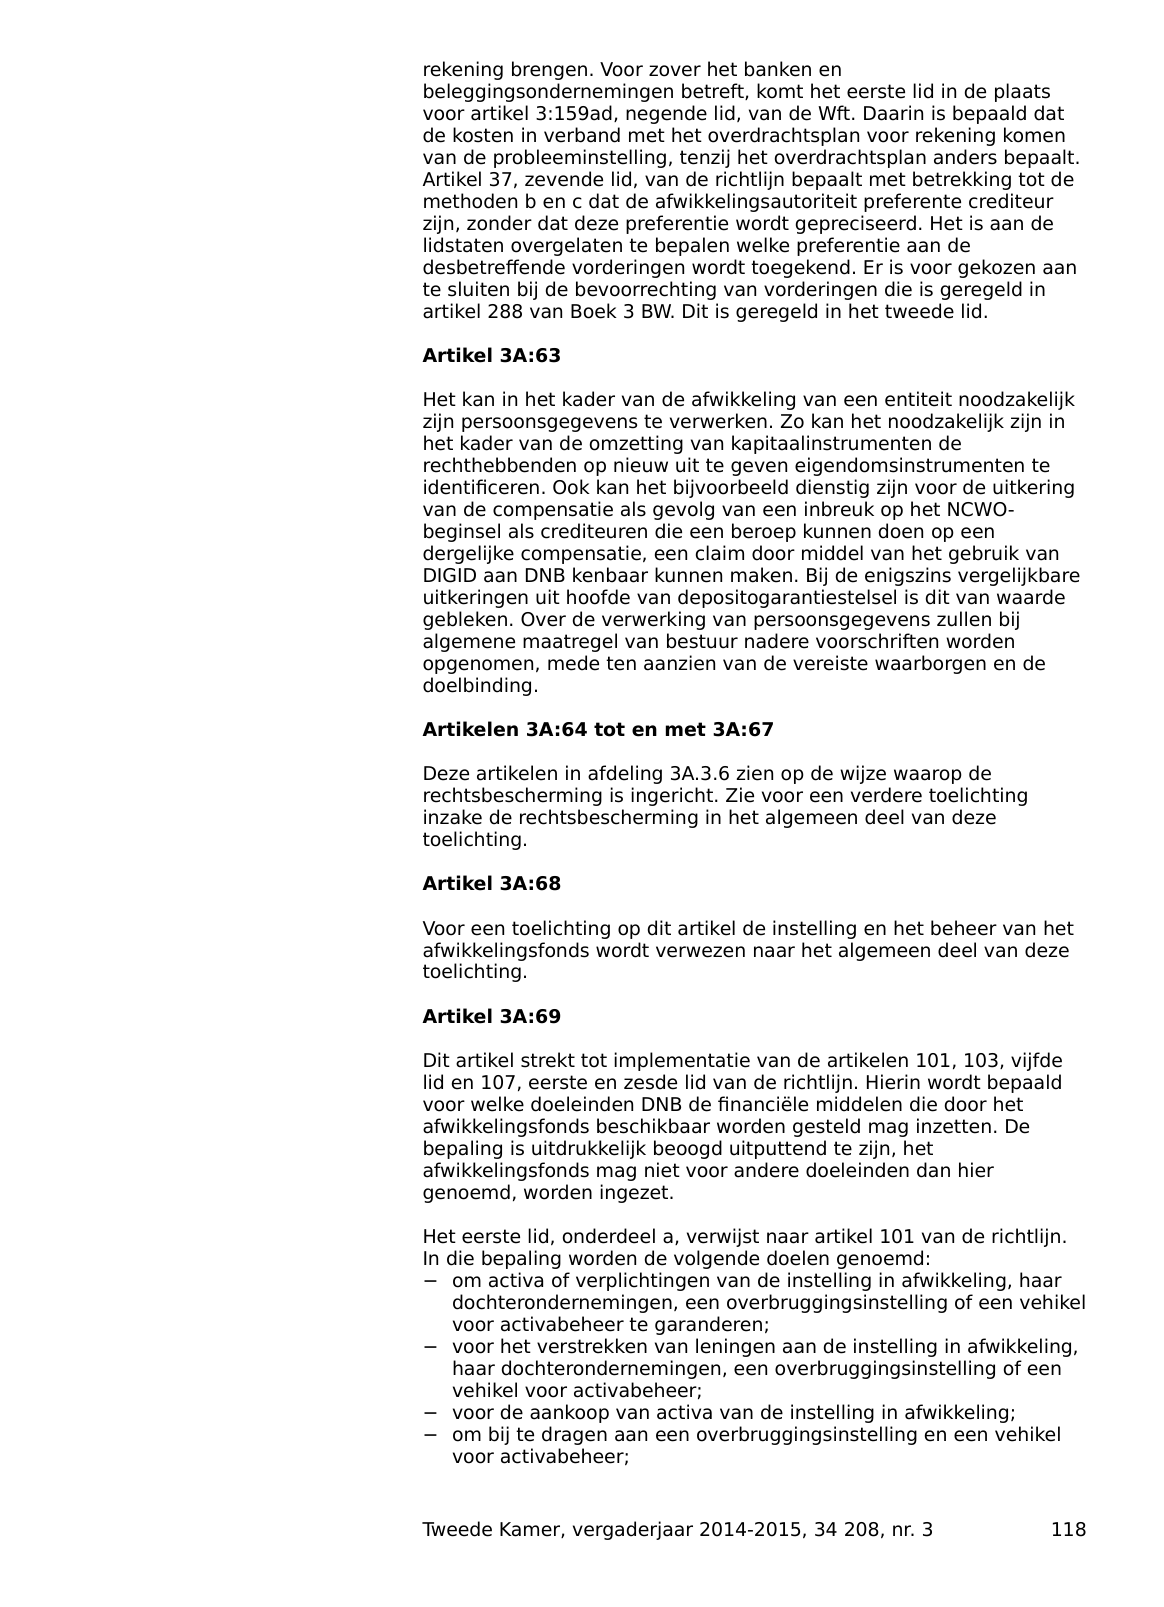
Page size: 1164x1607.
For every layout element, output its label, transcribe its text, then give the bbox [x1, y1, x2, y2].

text Het kan in het kader van de afwikkeling van een entiteit noodzakelijk zijn persoonsgegevens te verwerken. Zo kan het noodzakelijk zijn in het kader van de omzetting van kapitaalinstrumenten de rechthebbenden op nieuw uit te geven eigendomsinstrumenten te identificeren. Ook kan het bijvoorbeeld dienstig zijn voor de uitkering van de compensatie als gevolg van een inbreuk op het NCWO-beginsel als crediteuren die een beroep kunnen doen op een dergelijke compensatie, een claim door middel van het gebruik van DIGID aan DNB kenbaar kunnen maken. Bij de enigszins vergelijkbare uitkeringen uit hoofde van depositogarantiestelsel is dit van waarde gebleken. Over de verwerking van persoonsgegevens zullen bij algemene maatregel van bestuur nadere voorschriften worden opgenomen, mede ten aanzien van de vereiste waarborgen en de doelbinding. [422, 389, 1087, 697]
text Deze artikelen in afdeling 3A.3.6 zien op de wijze waarop de rechtsbescherming is ingericht. Zie voor een verdere toelichting inzake de rechtsbescherming in het algemeen deel van deze toelichting. [422, 763, 1087, 851]
text Dit artikel strekt tot implementatie van de artikelen 101, 103, vijfde lid en 107, eerste en zesde lid van de richtlijn. Hierin wordt bepaald voor welke doeleinden DNB de financiële middelen die door het afwikkelingsfonds beschikbaar worden gesteld mag inzetten. De bepaling is uitdrukkelijk beoogd uitputtend te zijn, het afwikkelingsfonds mag niet voor andere doeleinden dan hier genoemd, worden ingezet. [422, 1050, 1087, 1204]
text − voor de aankoop van activa van de instelling in afwikkeling; [422, 1402, 1087, 1424]
subtitle Artikel 3A:68 [422, 873, 1087, 895]
text − voor het verstrekken van leningen aan de instelling in afwikkeling, haar dochterondernemingen, een overbruggingsinstelling of een vehikel voor activabeheer; [422, 1336, 1087, 1402]
text rekening brengen. Voor zover het banken en beleggingsondernemingen betreft, komt het eerste lid in de plaats voor artikel 3:159ad, negende lid, van de Wft. Daarin is bepaald dat de kosten in verband met het overdrachtsplan voor rekening komen van de probleeminstelling, tenzij het overdrachtsplan anders bepaalt. [422, 59, 1087, 169]
text − om bij te dragen aan een overbruggingsinstelling en een vehikel voor activabeheer; [422, 1424, 1087, 1468]
subtitle Artikel 3A:69 [422, 1006, 1087, 1028]
text Artikel 37, zevende lid, van de richtlijn bepaalt met betrekking tot de methoden b en c dat de afwikkelingsautoriteit preferente crediteur zijn, zonder dat deze preferentie wordt gepreciseerd. Het is aan de lidstaten overgelaten te bepalen welke preferentie aan de desbetreffende vorderingen wordt toegekend. Er is voor gekozen aan te sluiten bij de bevoorrechting van vorderingen die is geregeld in artikel 288 van Boek 3 BW. Dit is geregeld in het tweede lid. [422, 169, 1087, 323]
text Het eerste lid, onderdeel a, verwijst naar artikel 101 van de richtlijn. In die bepaling worden de volgende doelen genoemd: [422, 1226, 1087, 1270]
subtitle Artikelen 3A:64 tot en met 3A:67 [422, 719, 1087, 741]
subtitle Artikel 3A:63 [422, 345, 1087, 367]
text Voor een toelichting op dit artikel de instelling en het beheer van het afwikkelingsfonds wordt verwezen naar het algemeen deel van deze toelichting. [422, 917, 1087, 983]
text − om activa of verplichtingen van de instelling in afwikkeling, haar dochterondernemingen, een overbruggingsinstelling of een vehikel voor activabeheer te garanderen; [422, 1270, 1087, 1336]
